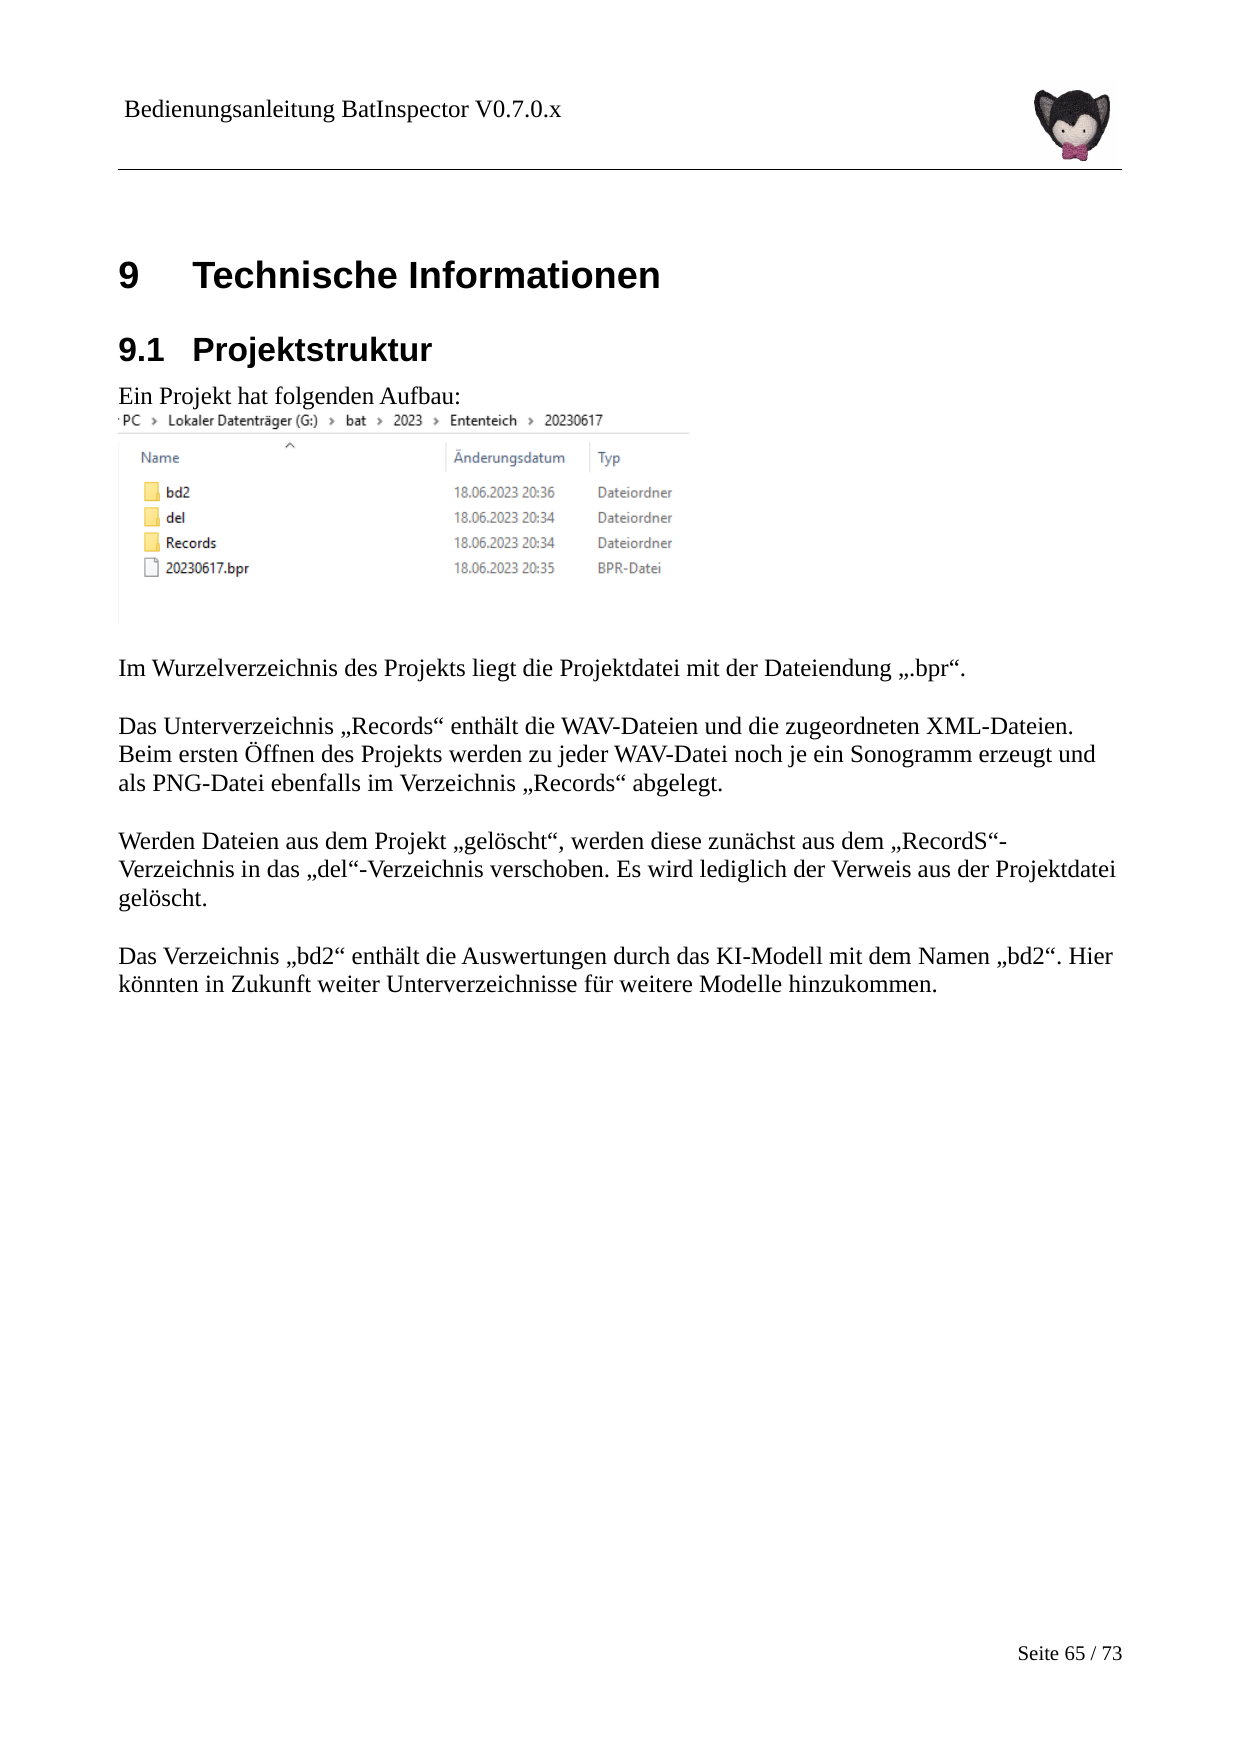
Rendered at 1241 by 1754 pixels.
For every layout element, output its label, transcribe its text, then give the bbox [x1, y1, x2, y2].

picture [1030, 80, 1119, 169]
picture [118, 410, 690, 625]
text Werden Dateien aus dem Projekt „gelöscht“, werden diese zunächst aus dem „RecordS“-Verzeichnis in das „del“-Verzeichnis verschoben. Es wird lediglich der Verweis aus der Projektdatei gelöscht. [118, 826, 1122, 912]
text Ein Projekt hat folgenden Aufbau: [118, 381, 1122, 410]
subtitle Technische Informationen [118, 253, 1122, 297]
text Das Unterverzeichnis „Records“ enthält die WAV-Dateien und die zugeordneten XML-Dateien. Beim ersten Öffnen des Projekts werden zu jeder WAV-Datei noch je ein Sonogramm erzeugt und als PNG-Datei ebenfalls im Verzeichnis „Records“ abgelegt. [118, 711, 1122, 797]
subtitle Projektstruktur [118, 330, 1122, 369]
text Im Wurzelverzeichnis des Projekts liegt die Projektdatei mit der Dateiendung „.bpr“. [118, 653, 1122, 682]
text Das Verzeichnis „bd2“ enthält die Auswertungen durch das KI-Modell mit dem Namen „bd2“. Hier könnten in Zukunft weiter Unterverzeichnisse für weitere Modelle hinzukommen. [118, 941, 1122, 998]
